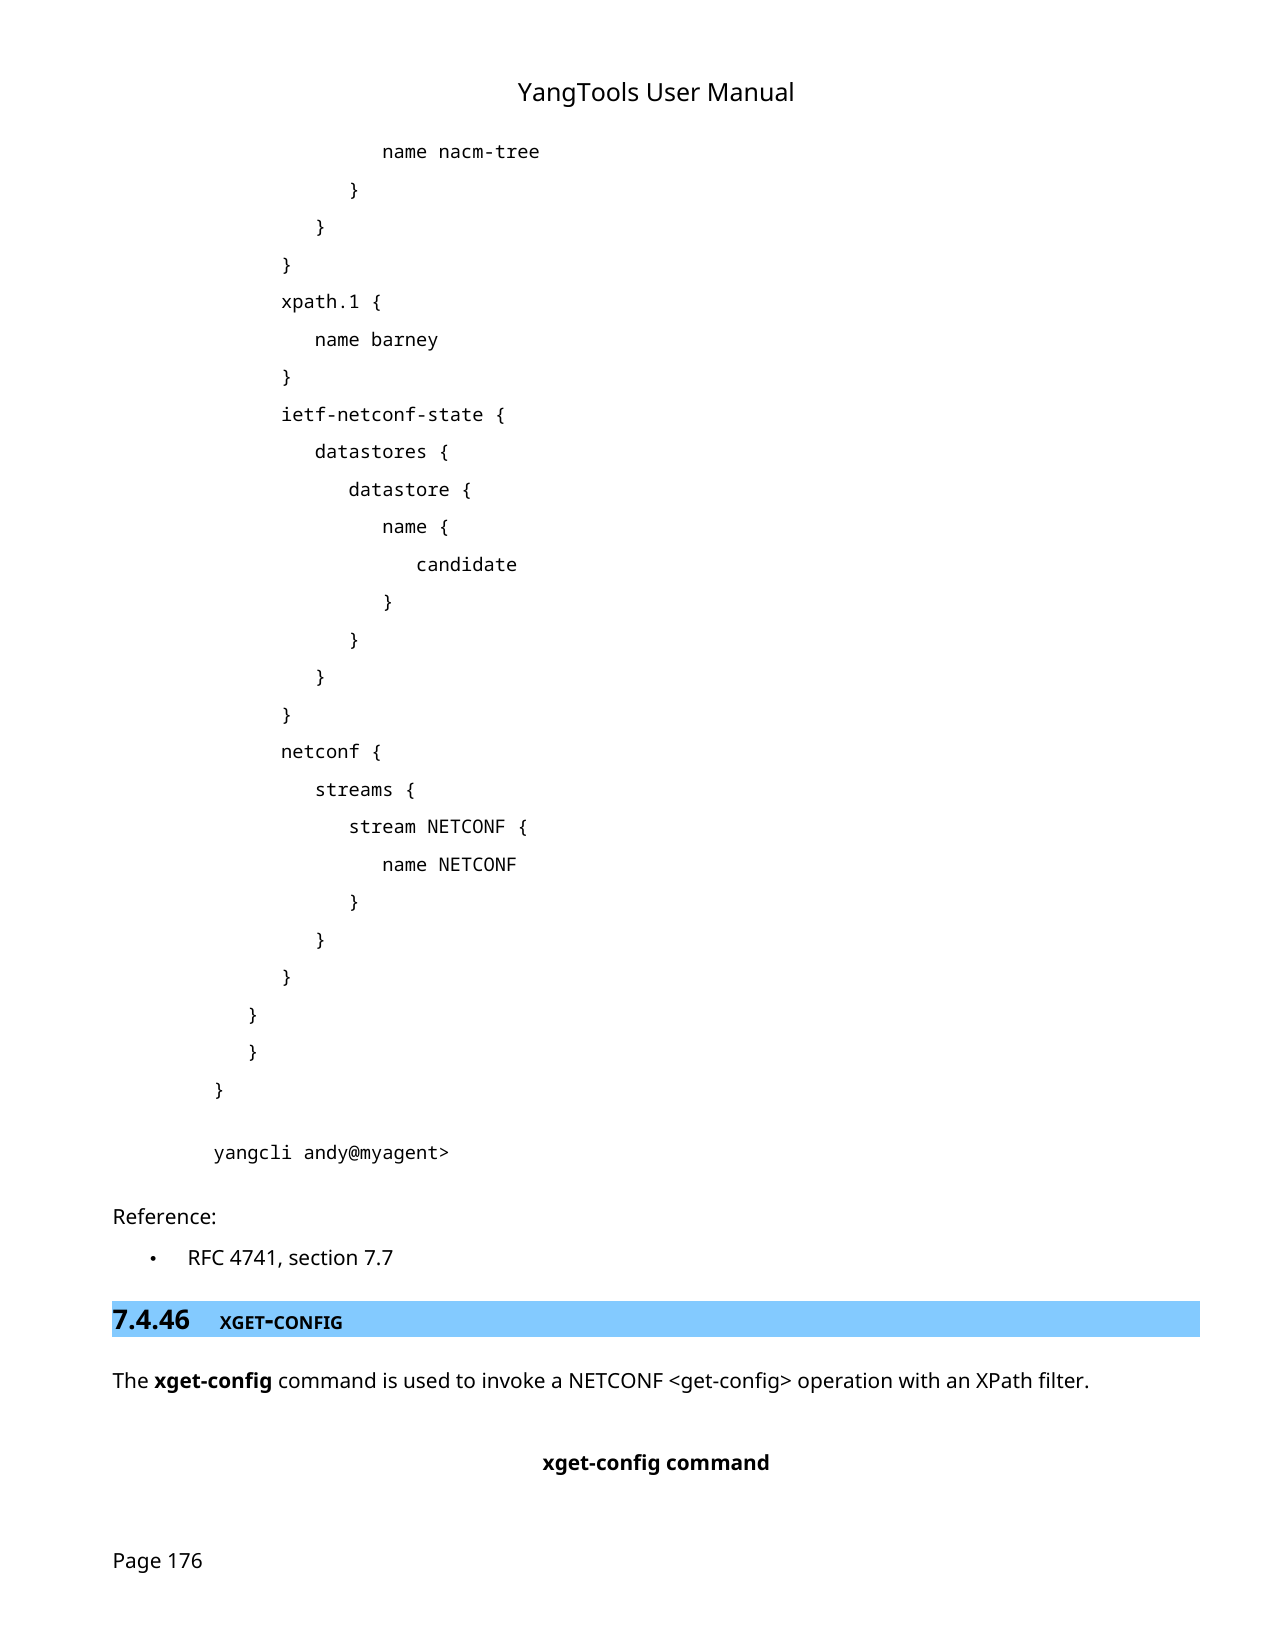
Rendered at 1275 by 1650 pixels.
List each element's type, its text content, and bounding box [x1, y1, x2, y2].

text } [139, 588, 1200, 614]
text } [139, 363, 1200, 389]
text name { [139, 513, 1200, 539]
text } [139, 1038, 1200, 1064]
text stream NETCONF { [139, 813, 1200, 839]
text } [139, 626, 1200, 652]
text name NETCONF [139, 851, 1200, 877]
text yangcli andy@myagent> [139, 1113, 1200, 1190]
subtitle xget-config command [127, 1448, 1185, 1477]
text } [139, 926, 1200, 952]
text } [139, 1076, 1200, 1102]
text datastore { [139, 476, 1200, 502]
text streams { [139, 776, 1200, 802]
text ietf-netconf-state { [139, 401, 1200, 427]
text candidate [139, 551, 1200, 577]
list RFC 4741, section 7.7 [150, 1243, 1200, 1271]
text datastores { [139, 438, 1200, 464]
text } [139, 663, 1200, 689]
text xpath.1 { [139, 288, 1200, 314]
text } [139, 251, 1200, 277]
text The xget-config command is used to invoke a NETCONF <get-config> operation with an XPath filter. [112, 1367, 1200, 1395]
text } [139, 701, 1200, 727]
text name barney [139, 326, 1200, 352]
text } [139, 213, 1200, 239]
subtitle xget-config [112, 1301, 1200, 1337]
text } [139, 888, 1200, 914]
text netconf { [139, 738, 1200, 764]
text } [139, 176, 1200, 202]
text Reference: [112, 1202, 1200, 1231]
text } [139, 963, 1200, 989]
text } [139, 1001, 1200, 1027]
text name nacm-tree [139, 138, 1200, 164]
